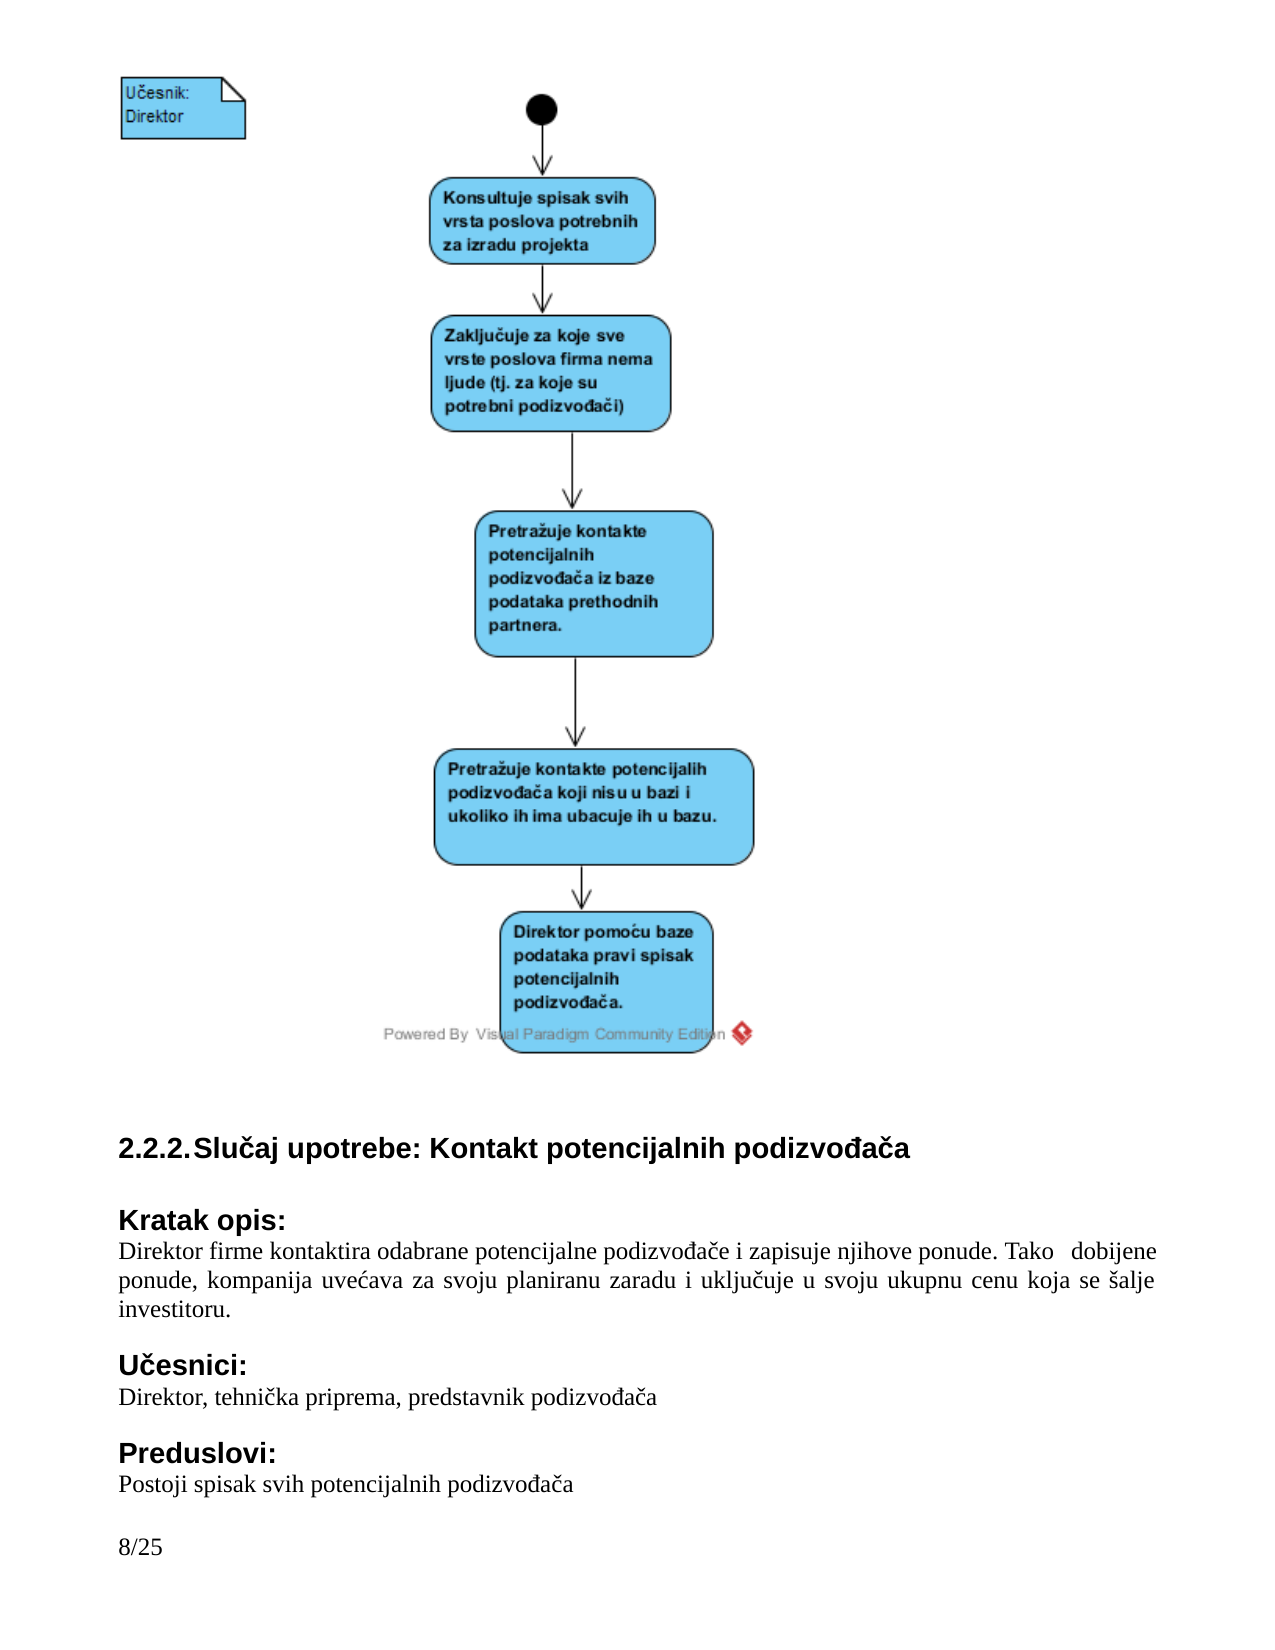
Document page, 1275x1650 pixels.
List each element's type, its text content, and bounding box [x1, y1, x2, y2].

text Direktor firme kontaktira odabrane potencijalne podizvođače i zapisuje njihove ponude. Tako dobijene ponude, kompanija uvećava za svoju planiranu zaradu i uključuje u svoju ukupnu cenu koja se šalje investitoru. [118, 1236, 1157, 1323]
subtitle Kratak opis: [118, 1203, 1157, 1236]
subtitle Slučaj upotrebe: Kontakt potencijalnih podizvođača [118, 1131, 1157, 1165]
subtitle Učesnici: [118, 1348, 1157, 1382]
text Direktor, tehnička priprema, predstavnik podizvođača [118, 1382, 1157, 1410]
subtitle Preduslovi: [118, 1436, 1157, 1469]
text Postoji spisak svih potencijalnih podizvođača [118, 1469, 1157, 1498]
